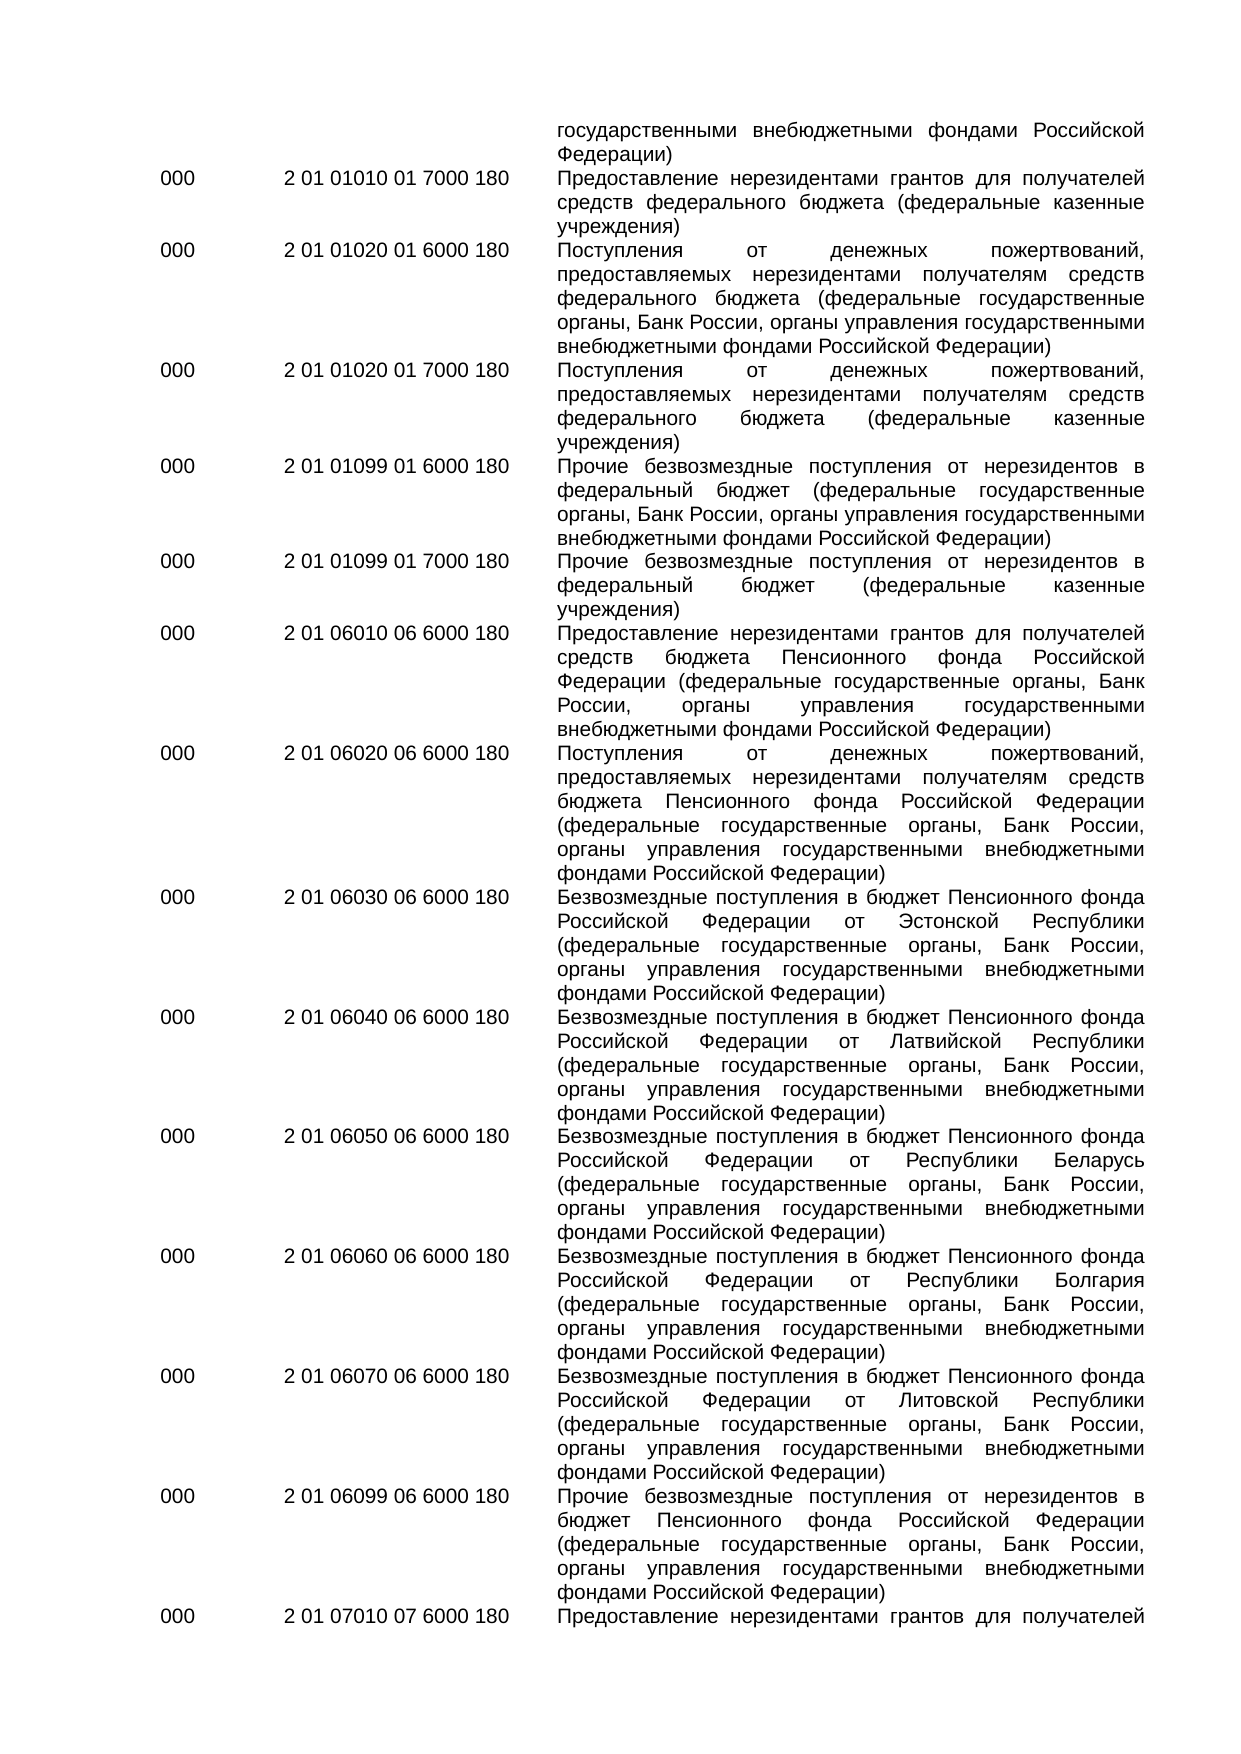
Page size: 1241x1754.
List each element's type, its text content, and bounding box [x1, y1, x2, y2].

table_cell 2 01 06040 06 6000 180 [237, 1005, 556, 1124]
table_cell 000 [118, 885, 237, 1004]
table_cell 000 [118, 166, 237, 238]
table_cell Поступления от денежных пожертвований, предоставляемых нерезидентами получателям средств федерального бюджета (федеральные казенные учреждения) [556, 358, 1146, 453]
table_cell Поступления от денежных пожертвований, предоставляемых нерезидентами получателям средств федерального бюджета (федеральные государственные органы, Банк России, органы управления государственными внебюджетными фондами Российской Федерации) [556, 238, 1146, 358]
table_cell 2 01 01010 01 7000 180 [237, 166, 556, 238]
table_cell 000 [118, 238, 237, 358]
table_cell государственными внебюджетными фондами Российской Федерации) [556, 118, 1146, 166]
table_cell 000 [118, 1124, 237, 1244]
table_cell 000 [118, 1244, 237, 1364]
table_cell 000 [118, 621, 237, 741]
table_cell 2 01 06070 06 6000 180 [237, 1364, 556, 1484]
table_cell Прочие безвозмездные поступления от нерезидентов в федеральный бюджет (федеральные казенные учреждения) [556, 549, 1146, 621]
table_cell 2 01 01020 01 6000 180 [237, 238, 556, 358]
table_cell 2 01 06060 06 6000 180 [237, 1244, 556, 1364]
table_cell Предоставление нерезидентами грантов для получателей средств федерального бюджета (федеральные казенные учреждения) [556, 166, 1146, 238]
table_cell Прочие безвозмездные поступления от нерезидентов в бюджет Пенсионного фонда Российской Федерации (федеральные государственные органы, Банк России, органы управления государственными внебюджетными фондами Российской Федерации) [556, 1484, 1146, 1603]
table_cell 2 01 06030 06 6000 180 [237, 885, 556, 1004]
table_cell Прочие безвозмездные поступления от нерезидентов в федеральный бюджет (федеральные государственные органы, Банк России, органы управления государственными внебюджетными фондами Российской Федерации) [556, 454, 1146, 549]
table_cell Безвозмездные поступления в бюджет Пенсионного фонда Российской Федерации от Эстонской Республики (федеральные государственные органы, Банк России, органы управления государственными внебюджетными фондами Российской Федерации) [556, 885, 1146, 1004]
table_cell 2 01 06050 06 6000 180 [237, 1124, 556, 1244]
table_cell [118, 118, 237, 166]
table_cell 2 01 06020 06 6000 180 [237, 741, 556, 885]
table_cell 000 [118, 1005, 237, 1124]
table_cell 2 01 01020 01 7000 180 [237, 358, 556, 453]
table_cell 000 [118, 358, 237, 453]
table_cell 000 [118, 741, 237, 885]
table_cell 000 [118, 1484, 237, 1603]
table_cell Безвозмездные поступления в бюджет Пенсионного фонда Российской Федерации от Республики Беларусь (федеральные государственные органы, Банк России, органы управления государственными внебюджетными фондами Российской Федерации) [556, 1124, 1146, 1244]
table_cell Безвозмездные поступления в бюджет Пенсионного фонда Российской Федерации от Литовской Республики (федеральные государственные органы, Банк России, органы управления государственными внебюджетными фондами Российской Федерации) [556, 1364, 1146, 1484]
table_cell 000 [118, 1604, 237, 1627]
table_cell Безвозмездные поступления в бюджет Пенсионного фонда Российской Федерации от Латвийской Республики (федеральные государственные органы, Банк России, органы управления государственными внебюджетными фондами Российской Федерации) [556, 1005, 1146, 1124]
table_cell Предоставление нерезидентами грантов для получателей [556, 1604, 1146, 1627]
table_cell 000 [118, 549, 237, 621]
table_cell Предоставление нерезидентами грантов для получателей средств бюджета Пенсионного фонда Российской Федерации (федеральные государственные органы, Банк России, органы управления государственными внебюджетными фондами Российской Федерации) [556, 621, 1146, 741]
table_cell 2 01 06010 06 6000 180 [237, 621, 556, 741]
table_cell Поступления от денежных пожертвований, предоставляемых нерезидентами получателям средств бюджета Пенсионного фонда Российской Федерации (федеральные государственные органы, Банк России, органы управления государственными внебюджетными фондами Российской Федерации) [556, 741, 1146, 885]
table_cell 000 [118, 1364, 237, 1484]
table_cell 000 [118, 454, 237, 549]
table_cell 2 01 06099 06 6000 180 [237, 1484, 556, 1603]
table_cell [237, 118, 556, 166]
table_cell Безвозмездные поступления в бюджет Пенсионного фонда Российской Федерации от Республики Болгария (федеральные государственные органы, Банк России, органы управления государственными внебюджетными фондами Российской Федерации) [556, 1244, 1146, 1364]
table_cell 2 01 01099 01 6000 180 [237, 454, 556, 549]
table_cell 2 01 07010 07 6000 180 [237, 1604, 556, 1627]
table_cell 2 01 01099 01 7000 180 [237, 549, 556, 621]
